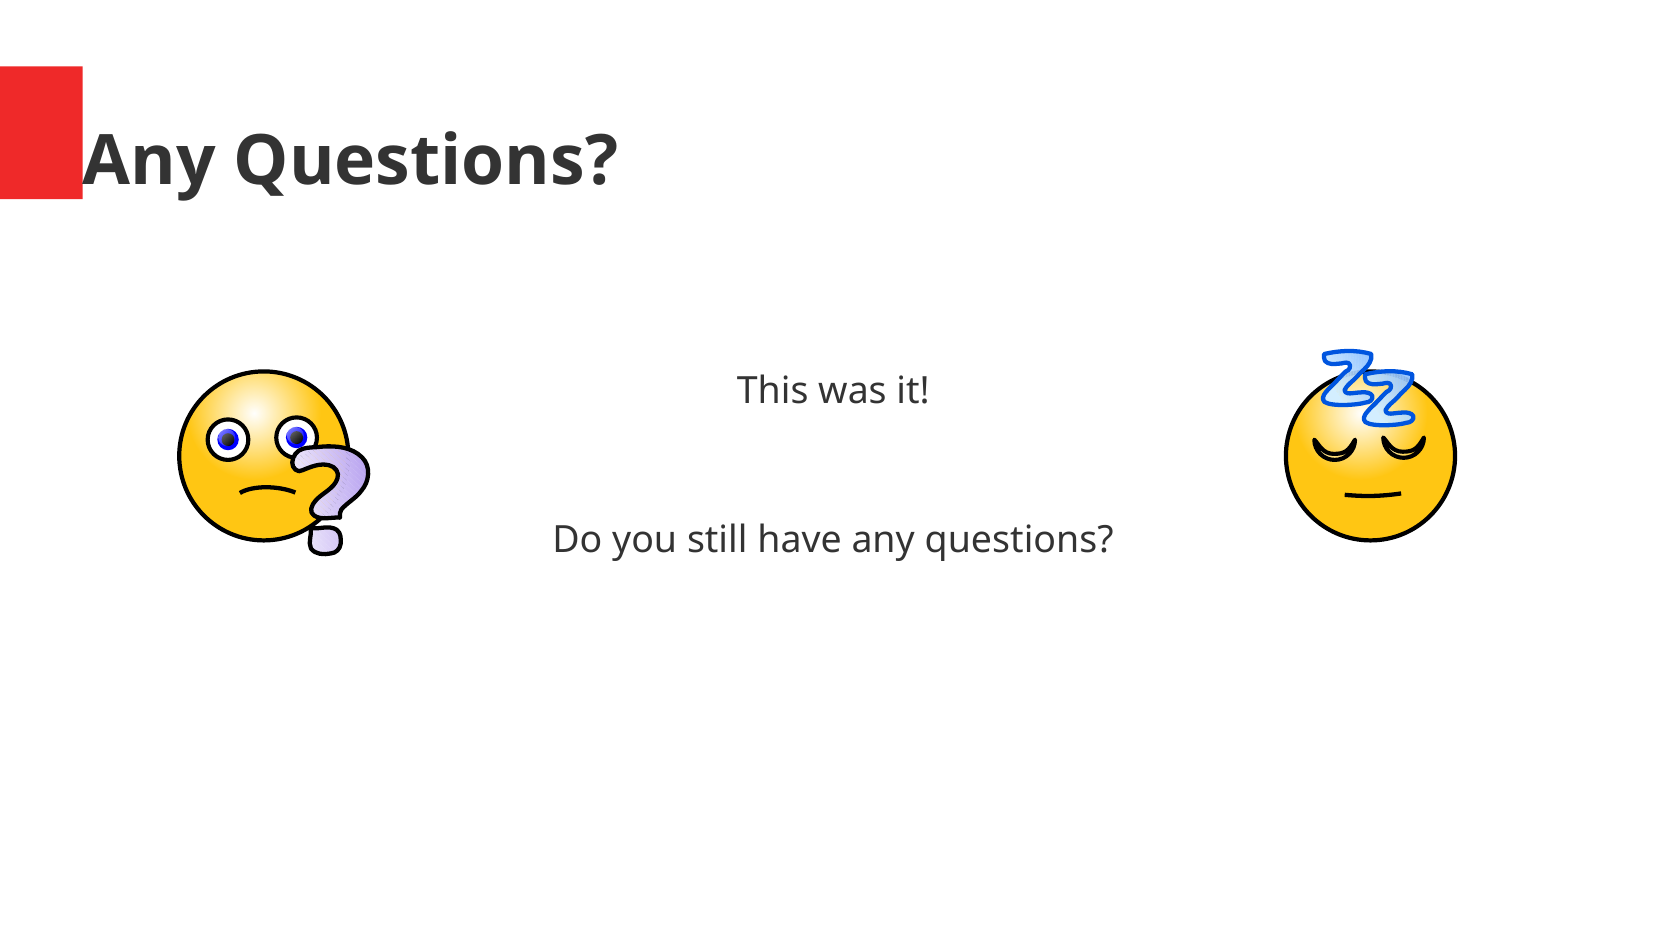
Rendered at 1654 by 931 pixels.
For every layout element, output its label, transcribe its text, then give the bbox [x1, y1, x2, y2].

picture [130, 341, 406, 618]
title Any Questions? [82, 33, 1571, 196]
picture [1236, 341, 1513, 618]
list This was it! Do you still have any questions? [429, 217, 1237, 758]
